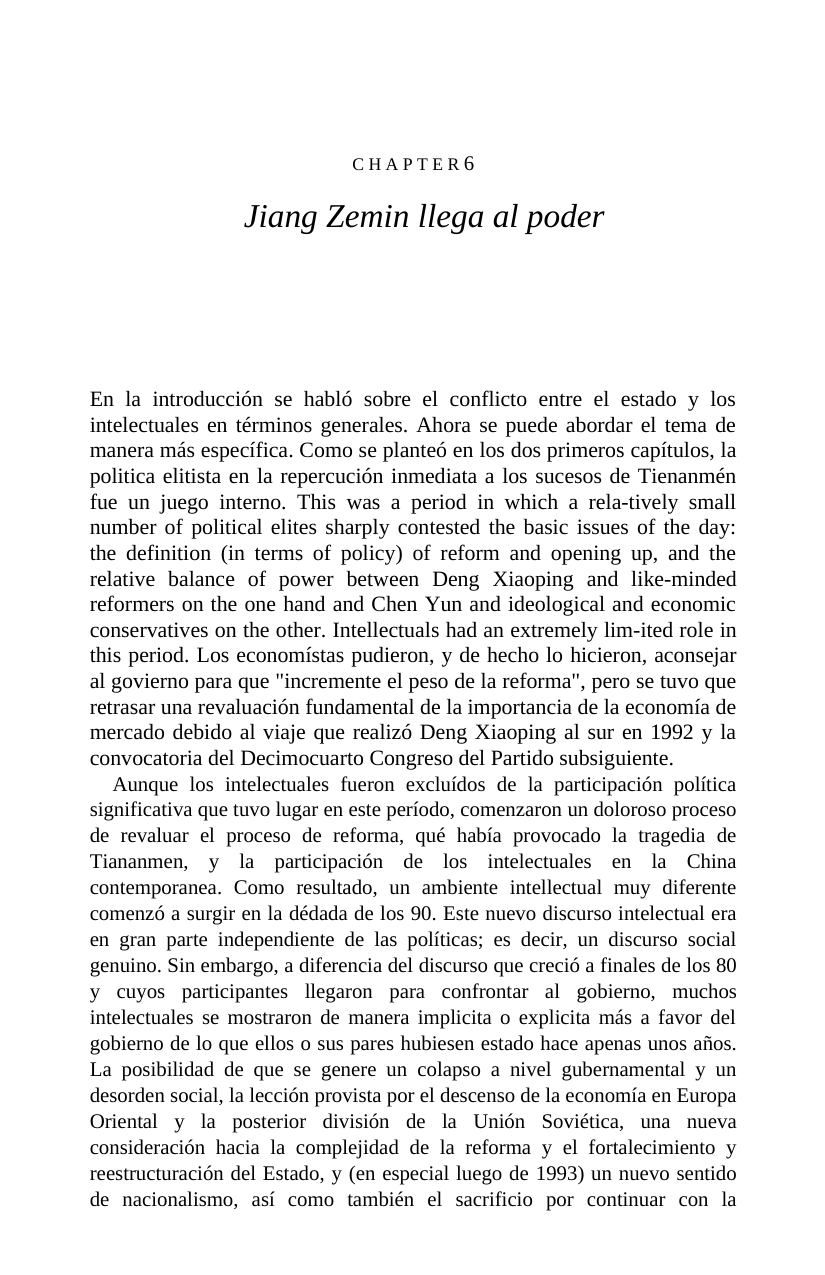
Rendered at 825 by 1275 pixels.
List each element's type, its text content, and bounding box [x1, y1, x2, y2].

text Jiang Zemin llega al poder [244, 197, 737, 235]
text C H A P T E R 6 [352, 151, 737, 175]
text Aunque los intelectuales fueron excluídos de la participación política significativa que tuvo lugar en este período, comenzaron un doloroso proceso de revaluar el proceso de reforma, qué había provocado la tragedia de Tiananmen, y la participación de los intelectuales en la China contemporanea. Como resultado, un ambiente intellectual muy diferente comenzó a surgir en la dédada de los 90. Este nuevo discurso intelectual era en gran parte independiente de las políticas; es decir, un discurso social genuino. Sin embargo, a diferencia del discurso que creció a finales de los 80 y cuyos participantes llegaron para confrontar al gobierno, muchos intelectuales se mostraron de manera implicita o explicita más a favor del gobierno de lo que ellos o sus pares hubiesen estado hace apenas unos años. La posibilidad de que se genere un colapso a nivel gubernamental y un desorden social, la lección provista por el descenso de la economía en Europa Oriental y la posterior división de la Unión Soviética, una nueva consideración hacia la complejidad de la reforma y el fortalecimiento y reestructuración del Estado, y (en especial luego de 1993) un nuevo sentido de nacionalismo, así como también el sacrificio por continuar con la [89, 771, 737, 1211]
text En la introducción se habló sobre el conflicto entre el estado y los intelectuales en términos generales. Ahora se puede abordar el tema de manera más específica. Como se planteó en los dos primeros capítulos, la politica elitista en la repercución inmediata a los sucesos de Tienanmén fue un juego interno. This was a period in which a rela-tively small number of political elites sharply contested the basic issues of the day: the definition (in terms of policy) of reform and opening up, and the relative balance of power between Deng Xiaoping and like-minded reformers on the one hand and Chen Yun and ideological and economic conservatives on the other. Intellectuals had an extremely lim-ited role in this period. Los economístas pudieron, y de hecho lo hicieron, aconsejar al govierno para que "incremente el peso de la reforma", pero se tuvo que retrasar una revaluación fundamental de la importancia de la economía de mercado debido al viaje que realizó Deng Xiaoping al sur en 1992 y la convocatoria del Decimocuarto Congreso del Partido subsiguiente. [89, 386, 737, 770]
